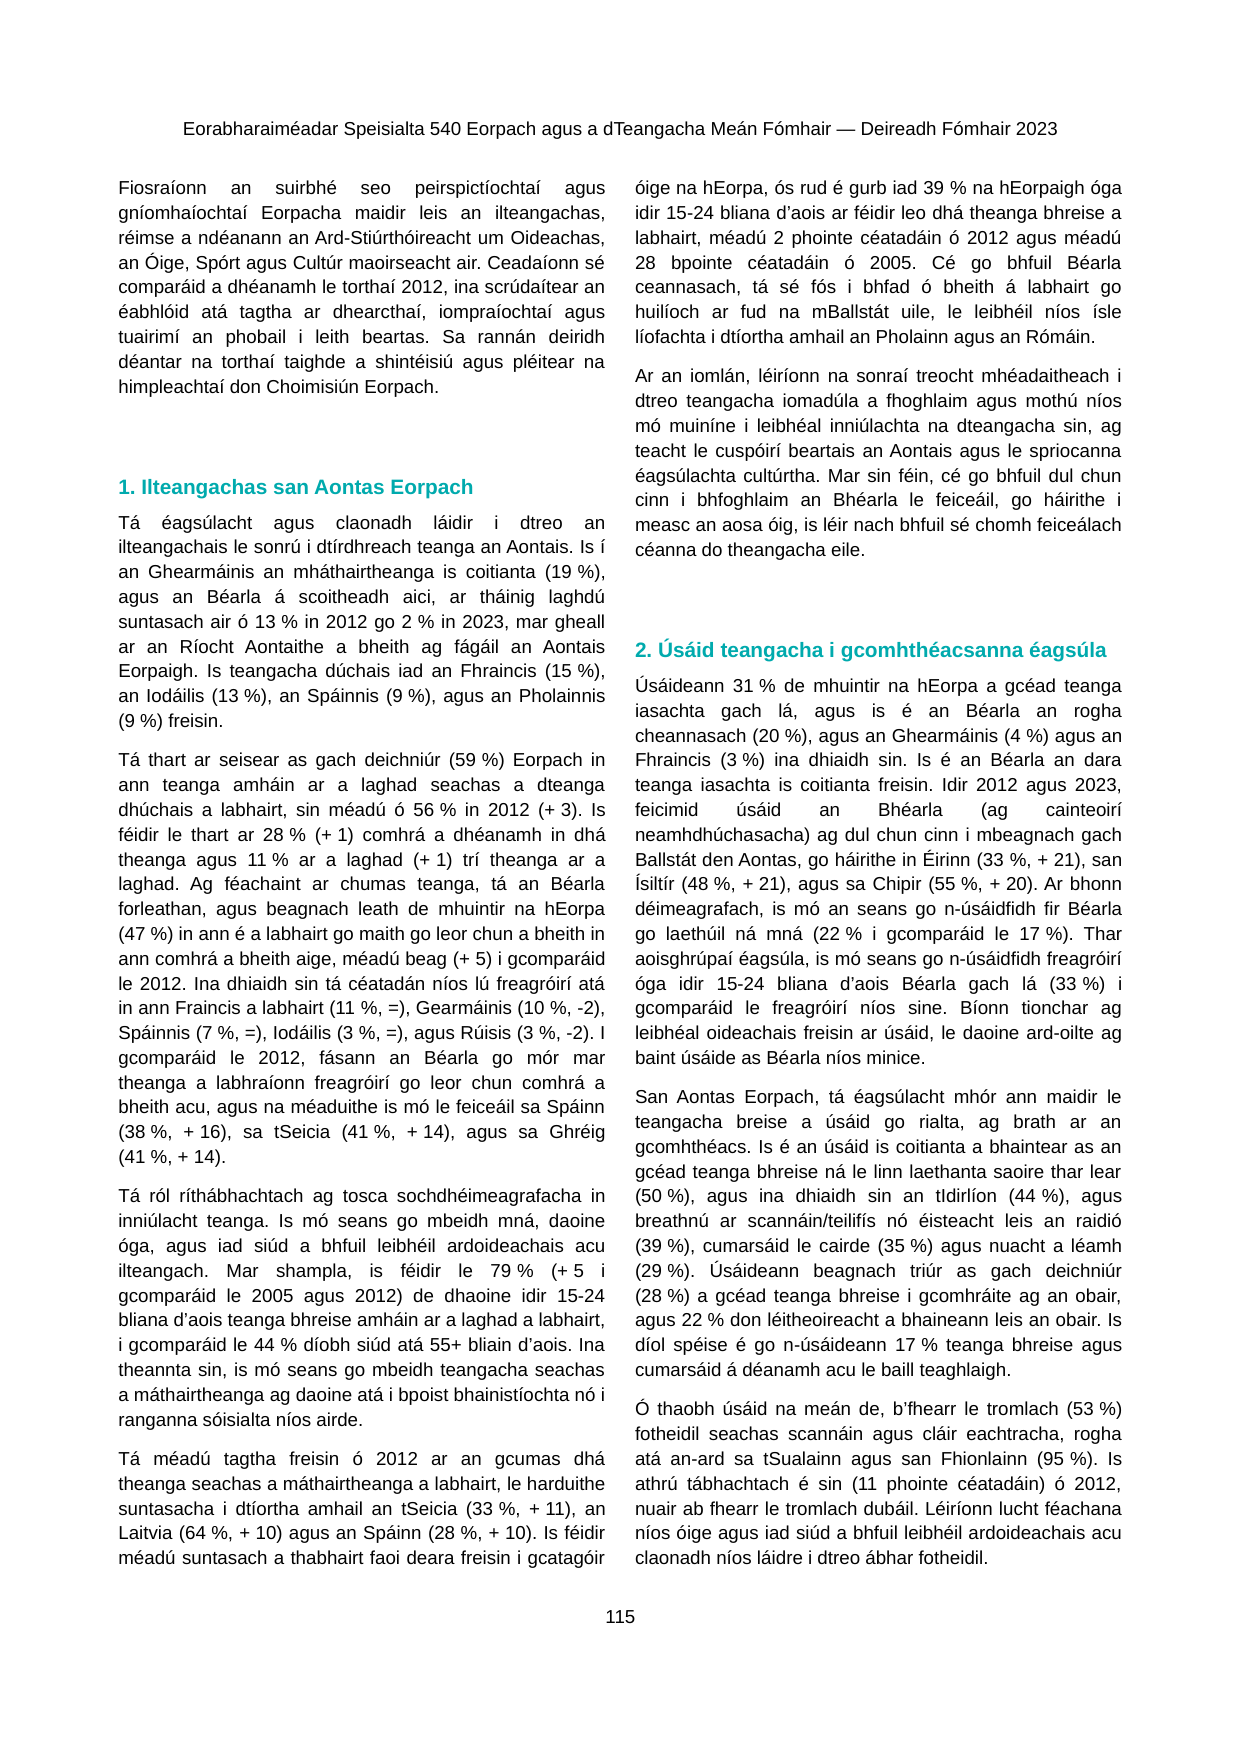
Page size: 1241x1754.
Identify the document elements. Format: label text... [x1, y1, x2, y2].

subtitle 2. Úsáid teangacha i gcomhthéacsanna éagsúla [635, 638, 1122, 662]
text Tá thart ar seisear as gach deichniúr (59 %) Eorpach in ann teanga amháin ar a laghad seachas a dteanga dhúchais a labhairt, sin méadú ó 56 % in 2012 (+ 3). Is féidir le thart ar 28 % (+ 1) comhrá a dhéanamh in dhá theanga agus 11 % ar a laghad (+ 1) trí theanga ar a laghad. Ag féachaint ar chumas teanga, tá an Béarla forleathan, agus beagnach leath de mhuintir na hEorpa (47 %) in ann é a labhairt go maith go leor chun a bheith in ann comhrá a bheith aige, méadú beag (+ 5) i gcomparáid le 2012. Ina dhiaidh sin tá céatadán níos lú freagróirí atá in ann Fraincis a labhairt (11 %, =), Gearmáinis (10 %, -2), Spáinnis (7 %, =), Iodáilis (3 %, =), agus Rúisis (3 %, -2). I gcomparáid le 2012, fásann an Béarla go mór mar theanga a labhraíonn freagróirí go leor chun comhrá a bheith acu, agus na méaduithe is mó le feiceáil sa Spáinn (38 %, + 16), sa tSeicia (41 %, + 14), agus sa Ghréig (41 %, + 14). [118, 749, 605, 1167]
text Fiosraíonn an suirbhé seo peirspictíochtaí agus gníomhaíochtaí Eorpacha maidir leis an ilteangachas, réimse a ndéanann an Ard-Stiúrthóireacht um Oideachas, an Óige, Spórt agus Cultúr maoirseacht air. Ceadaíonn sé comparáid a dhéanamh le torthaí 2012, ina scrúdaítear an éabhlóid atá tagtha ar dhearcthaí, iompraíochtaí agus tuairimí an phobail i leith beartas. Sa rannán deiridh déantar na torthaí taighde a shintéisiú agus pléitear na himpleachtaí don Choimisiún Eorpach. [118, 177, 605, 397]
text Ó thaobh úsáid na meán de, b’fhearr le tromlach (53 %) fotheidil seachas scannáin agus cláir eachtracha, rogha atá an-ard sa tSualainn agus san Fhionlainn (95 %). Is athrú tábhachtach é sin (11 phointe céatadáin) ó 2012, nuair ab fhearr le tromlach dubáil. Léiríonn lucht féachana níos óige agus iad siúd a bhfuil leibhéil ardoideachais acu claonadh níos láidre i dtreo ábhar fotheidil. [635, 1398, 1122, 1568]
text Tá méadú tagtha freisin ó 2012 ar an gcumas dhá theanga seachas a máthairtheanga a labhairt, le harduithe suntasacha i dtíortha amhail an tSeicia (33 %, + 11), an Laitvia (64 %, + 10) agus an Spáinn (28 %, + 10). Is féidir méadú suntasach a thabhairt faoi deara freisin i gcatagóir [118, 1448, 605, 1568]
text San Aontas Eorpach, tá éagsúlacht mhór ann maidir le teangacha breise a úsáid go rialta, ag brath ar an gcomhthéacs. Is é an úsáid is coitianta a bhaintear as an gcéad teanga bhreise ná le linn laethanta saoire thar lear (50 %), agus ina dhiaidh sin an tIdirlíon (44 %), agus breathnú ar scannáin/teilifís nó éisteacht leis an raidió (39 %), cumarsáid le cairde (35 %) agus nuacht a léamh (29 %). Úsáideann beagnach triúr as gach deichniúr (28 %) a gcéad teanga bhreise i gcomhráite ag an obair, agus 22 % don léitheoireacht a bhaineann leis an obair. Is díol spéise é go n-úsáideann 17 % teanga bhreise agus cumarsáid á déanamh acu le baill teaghlaigh. [635, 1086, 1122, 1380]
text Úsáideann 31 % de mhuintir na hEorpa a gcéad teanga iasachta gach lá, agus is é an Béarla an rogha cheannasach (20 %), agus an Ghearmáinis (4 %) agus an Fhraincis (3 %) ina dhiaidh sin. Is é an Béarla an dara teanga iasachta is coitianta freisin. Idir 2012 agus 2023, feicimid úsáid an Bhéarla (ag cainteoirí neamhdhúchasacha) ag dul chun cinn i mbeagnach gach Ballstát den Aontas, go háirithe in Éirinn (33 %, + 21), san Ísiltír (48 %, + 21), agus sa Chipir (55 %, + 20). Ar bhonn déimeagrafach, is mó an seans go n-úsáidfidh fir Béarla go laethúil ná mná (22 % i gcomparáid le 17 %). Thar aoisghrúpaí éagsúla, is mó seans go n-úsáidfidh freagróirí óga idir 15-24 bliana d’aois Béarla gach lá (33 %) i gcomparáid le freagróirí níos sine. Bíonn tionchar ag leibhéal oideachais freisin ar úsáid, le daoine ard-oilte ag baint úsáide as Béarla níos minice. [635, 675, 1122, 1068]
text Tá éagsúlacht agus claonadh láidir i dtreo an ilteangachais le sonrú i dtírdhreach teanga an Aontais. Is í an Ghearmáinis an mháthairtheanga is coitianta (19 %), agus an Béarla á scoitheadh aici, ar tháinig laghdú suntasach air ó 13 % in 2012 go 2 % in 2023, mar gheall ar an Ríocht Aontaithe a bheith ag fágáil an Aontais Eorpaigh. Is teangacha dúchais iad an Fhraincis (15 %), an Iodáilis (13 %), an Spáinnis (9 %), agus an Pholainnis (9 %) freisin. [118, 511, 605, 731]
text Ar an iomlán, léiríonn na sonraí treocht mhéadaitheach i dtreo teangacha iomadúla a fhoghlaim agus mothú níos mó muiníne i leibhéal inniúlachta na dteangacha sin, ag teacht le cuspóirí beartais an Aontais agus le spriocanna éagsúlachta cultúrtha. Mar sin féin, cé go bhfuil dul chun cinn i bhfoghlaim an Bhéarla le feiceáil, go háirithe i measc an aosa óig, is léir nach bhfuil sé chomh feiceálach céanna do theangacha eile. [635, 365, 1122, 560]
text Tá ról ríthábhachtach ag tosca sochdhéimeagrafacha in inniúlacht teanga. Is mó seans go mbeidh mná, daoine óga, agus iad siúd a bhfuil leibhéil ardoideachais acu ilteangach. Mar shampla, is féidir le 79 % (+ 5 i gcomparáid le 2005 agus 2012) de dhaoine idir 15-24 bliana d’aois teanga bhreise amháin ar a laghad a labhairt, i gcomparáid le 44 % díobh siúd atá 55+ bliain d’aois. Ina theannta sin, is mó seans go mbeidh teangacha seachas a máthairtheanga ag daoine atá i bpoist bhainistíochta nó i ranganna sóisialta níos airde. [118, 1185, 605, 1430]
subtitle 1. Ilteangachas san Aontas Eorpach [118, 475, 605, 499]
text óige na hEorpa, ós rud é gurb iad 39 % na hEorpaigh óga idir 15-24 bliana d’aois ar féidir leo dhá theanga bhreise a labhairt, méadú 2 phointe céatadáin ó 2012 agus méadú 28 bpointe céatadáin ó 2005. Cé go bhfuil Béarla ceannasach, tá sé fós i bhfad ó bheith á labhairt go huilíoch ar fud na mBallstát uile, le leibhéil níos ísle líofachta i dtíortha amhail an Pholainn agus an Rómáin. [635, 177, 1122, 347]
